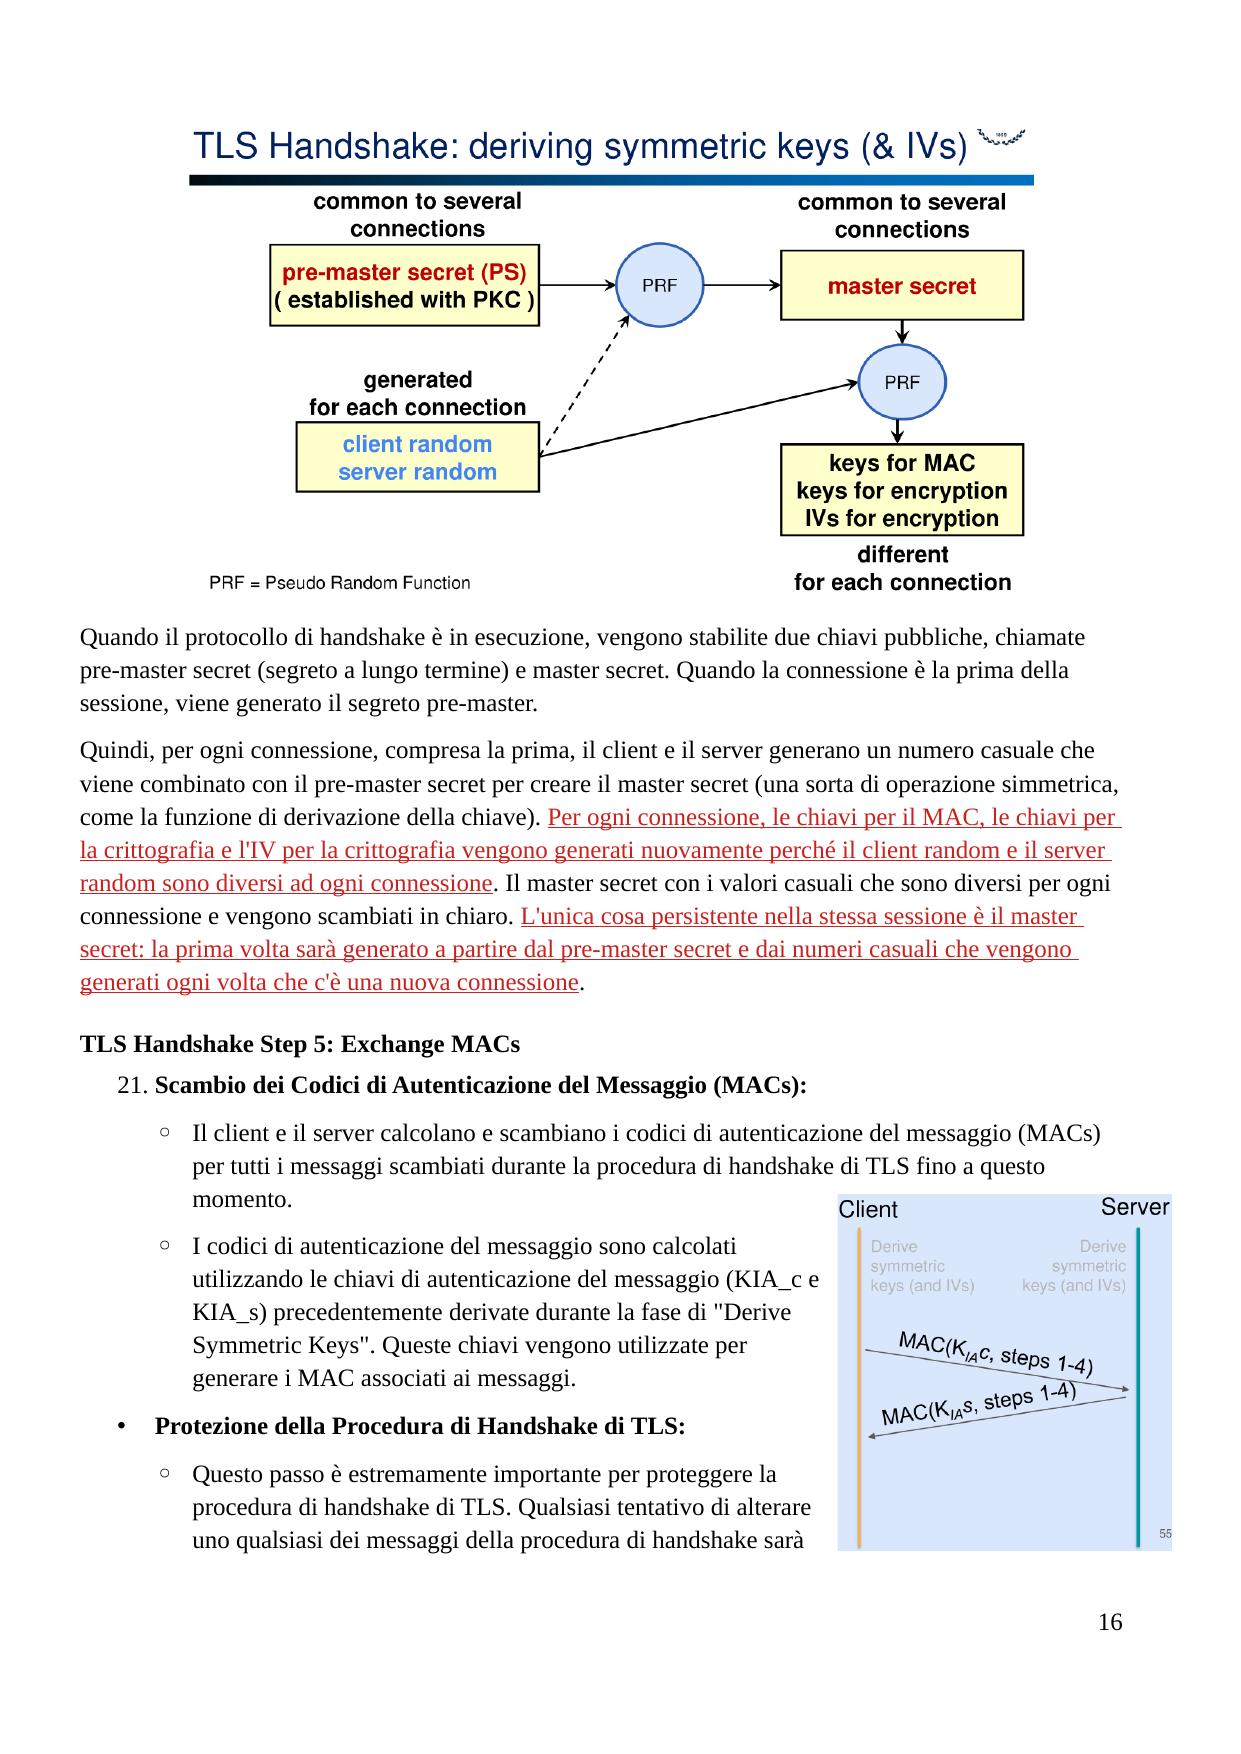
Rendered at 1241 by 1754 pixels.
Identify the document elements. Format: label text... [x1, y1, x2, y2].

list Scambio dei Codici di Autenticazione del Messaggio (MACs): [117, 1070, 1122, 1099]
list Il client e il server calcolano e scambiano i codici di autenticazione del messaggio (MACs) per tutti i messaggi scambiati durante la procedura di handshake di TLS fino a questo momento. [154, 1118, 1122, 1213]
list Questo passo è estremamente importante per proteggere la procedura di handshake di TLS. Qualsiasi tentativo di alterare uno qualsiasi dei messaggi della procedura di handshake sarà [154, 1459, 1122, 1553]
picture [837, 1194, 1172, 1551]
list I codici di autenticazione del messaggio sono calcolati utilizzando le chiavi di autenticazione del messaggio (KIA_c e KIA_s) precedentemente derivate durante la fase di "Derive Symmetric Keys". Queste chiavi vengono utilizzate per generare i MAC associati ai messaggi. [154, 1231, 837, 1392]
text Quando il protocollo di handshake è in esecuzione, vengono stabilite due chiavi pubbliche, chiamate pre-master secret (segreto a lungo termine) e master secret. Quando la connessione è la prima della sessione, viene generato il segreto pre-master. [79, 622, 1122, 717]
list Protezione della Procedura di Handshake di TLS: [117, 1411, 837, 1440]
text Quindi, per ogni connessione, compresa la prima, il client e il server generano un numero casuale che viene combinato con il pre-master secret per creare il master secret (una sorta di operazione simmetrica, come la funzione di derivazione della chiave). Per ogni connessione, le chiavi per il MAC, le chiavi per la crittografia e l'IV per la crittografia vengono generati nuovamente perché il client random e il server random sono diversi ad ogni connessione. Il master secret con i valori casuali che sono diversi per ogni connessione e vengono scambiati in chiaro. L'unica cosa persistente nella stessa sessione è il master secret: la prima volta sarà generato a partire dal pre-master secret e dai numeri casuali che vengono generati ogni volta che c'è una nuova connessione. [79, 736, 1122, 996]
subtitle TLS Handshake Step 5: Exchange MACs [79, 1029, 1122, 1058]
picture [189, 129, 1034, 594]
